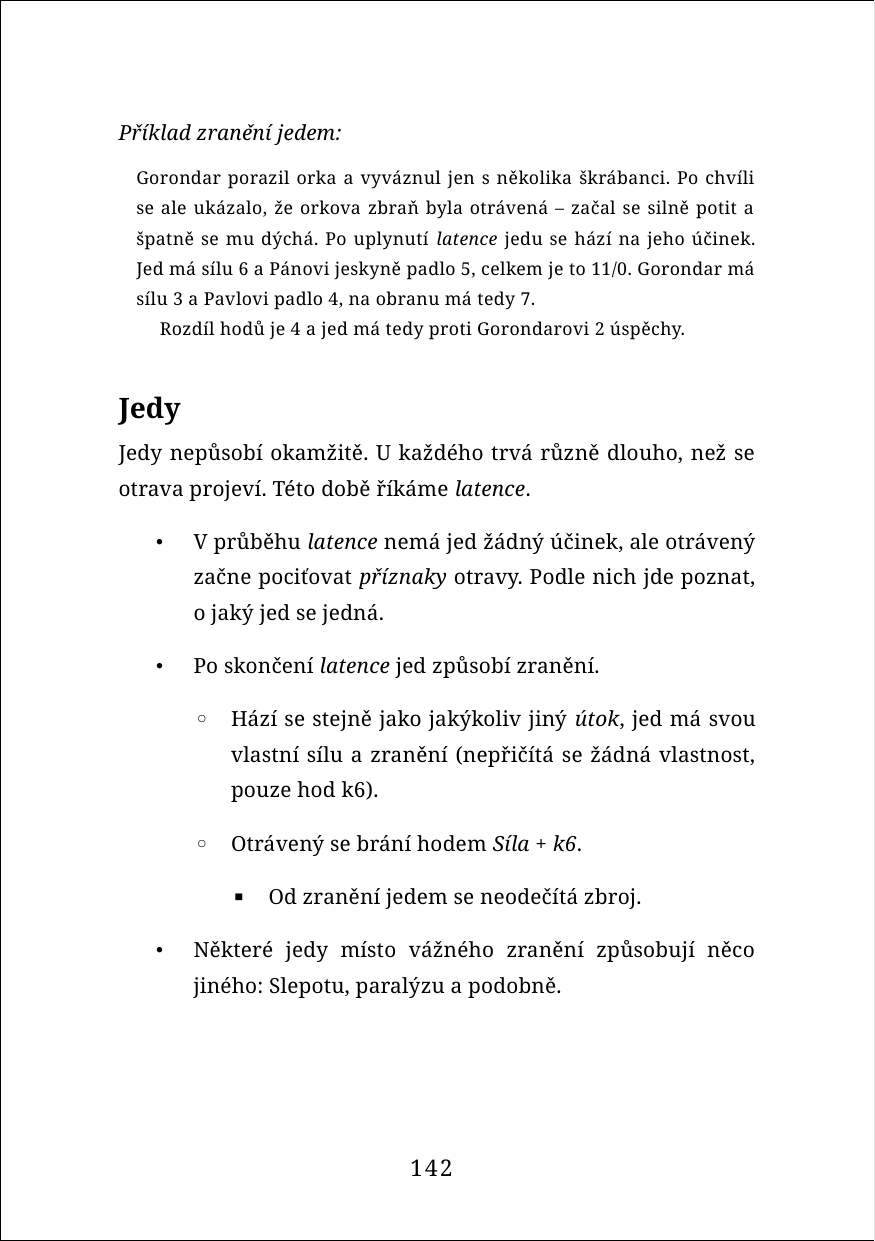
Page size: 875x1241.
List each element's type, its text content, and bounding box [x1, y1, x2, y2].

subtitle Jedy [118, 388, 756, 426]
list V průběhu latence nemá jed žádný účinek, ale otrávený začne pociťovat příznaky otravy. Podle nich jde poznat, o jaký jed se jedná. [156, 527, 756, 626]
list Od zranění jedem se neodečítá zbroj. [231, 882, 756, 910]
list Hází se stejně jako jakýkoliv jiný útok, jed má svou vlastní sílu a zranění (nepřičítá se žádná vlastnost, pouze hod k6). [193, 704, 756, 804]
list Po skončení latence jed způsobí zranění. [156, 651, 756, 680]
text Příklad zranění jedem: [118, 118, 756, 147]
text Jedy nepůsobí okamžitě. U každého trvá různě dlouho, než se otrava projeví. Této době říkáme latence. [118, 438, 756, 502]
list Otrávený se brání hodem Síla + k6. [193, 829, 756, 857]
list Některé jedy místo vážného zranění způsobují něco jiného: Slepotu, paralýzu a podobně. [156, 935, 756, 999]
text Gorondar porazil orka a vyváznul jen s několika škrábanci. Po chvíli se ale ukázalo, že orkova zbraň byla otrávená – začal se silně potit a špatně se mu dýchá. Po uplynutí latence jedu se hází na jeho účinek. Jed má sílu 6 a Pánovi jeskyně padlo 5, celkem je to 11/0. Gorondar má sílu 3 a Pavlovi padlo 4, na obranu má tedy 7. Rozdíl hodů je 4 a jed má tedy proti Gorondarovi 2 úspěchy. [136, 166, 756, 341]
